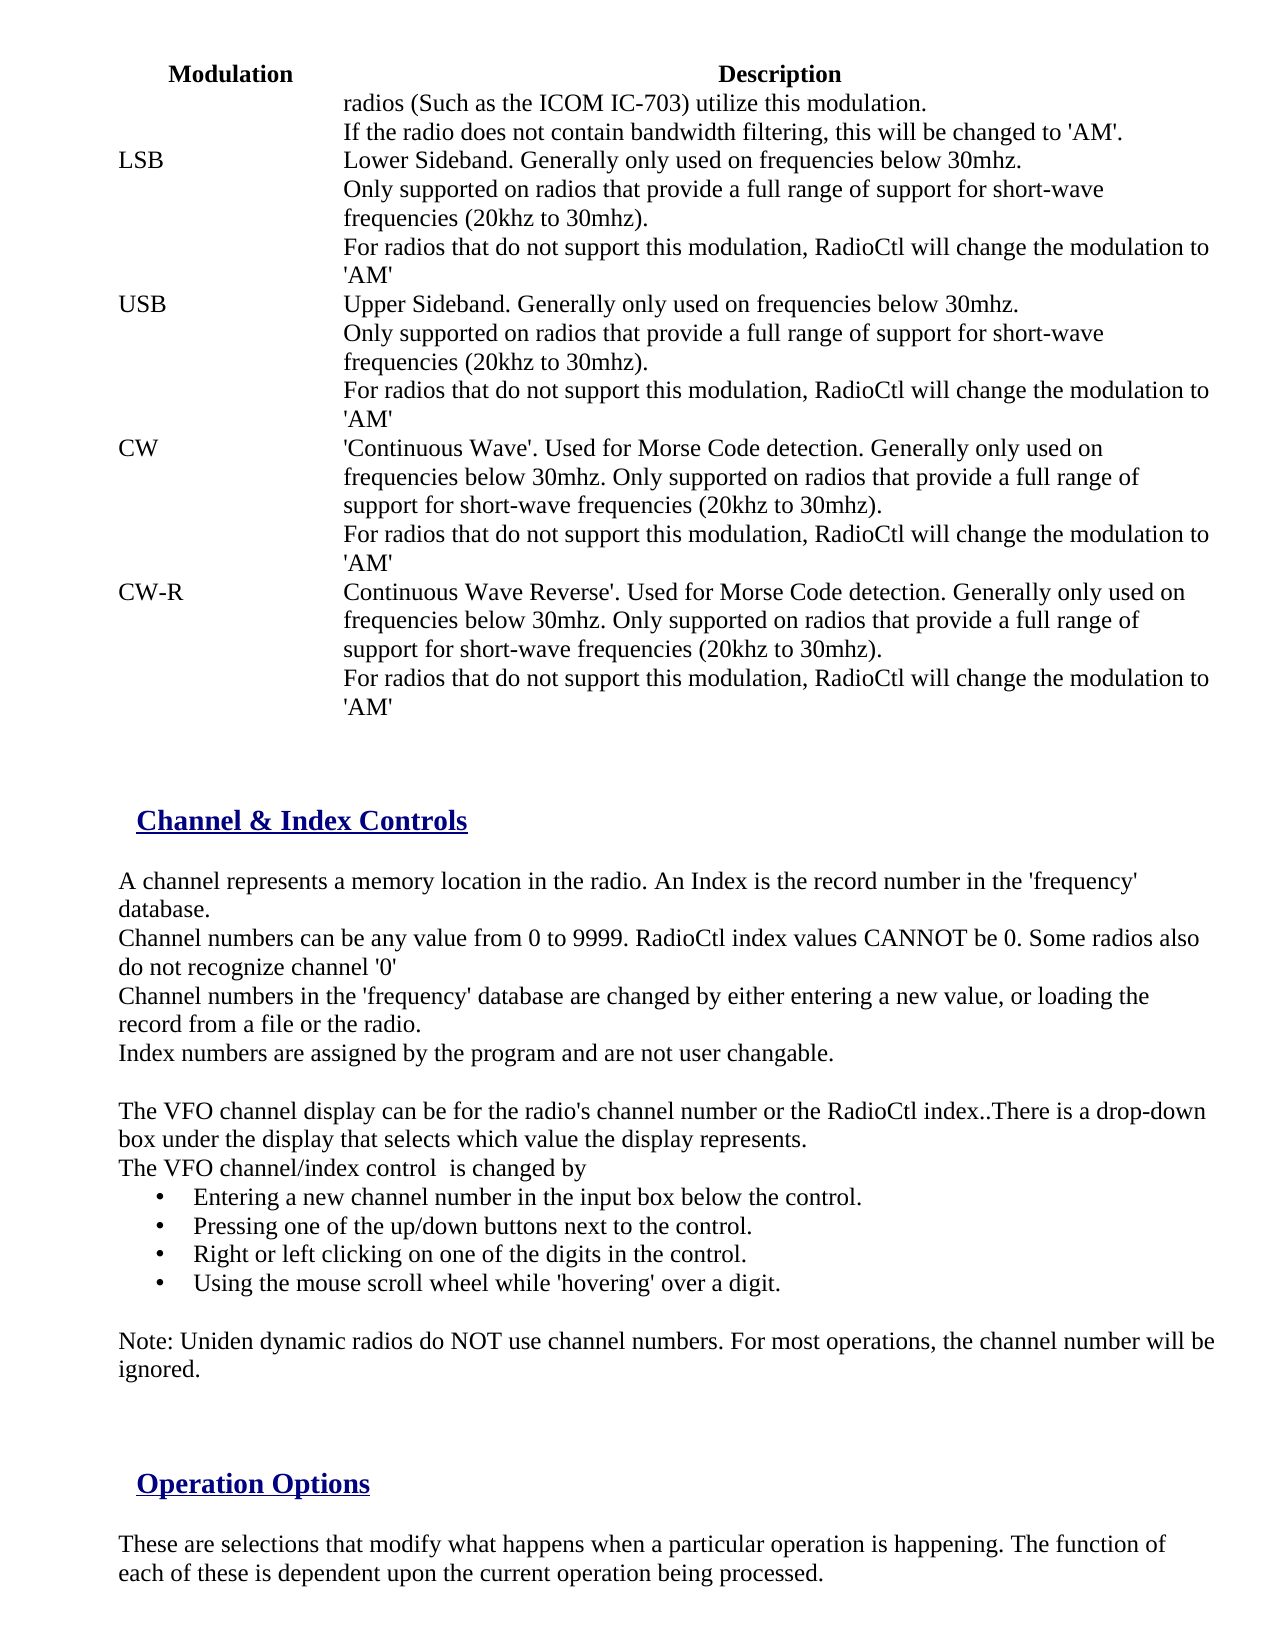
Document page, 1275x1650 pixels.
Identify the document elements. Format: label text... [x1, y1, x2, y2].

text The VFO channel/index control is changed by [118, 1153, 1216, 1182]
list Pressing one of the up/down buttons next to the control. [156, 1211, 1216, 1239]
text These are selections that modify what happens when a particular operation is happening. The function of each of these is dependent upon the current operation being processed. [118, 1529, 1216, 1586]
table_header Modulation [118, 59, 343, 88]
list Right or left clicking on one of the digits in the control. [156, 1239, 1216, 1268]
text Note: Uniden dynamic radios do NOT use channel numbers. For most operations, the channel number will be ignored. [118, 1326, 1216, 1383]
table_cell CW [118, 433, 343, 577]
table_cell CW-R [118, 577, 343, 720]
text Index numbers are assigned by the program and are not user changable. [118, 1038, 1216, 1067]
text Channel numbers can be any value from 0 to 9999. RadioCtl index values CANNOT be 0. Some radios also do not recognize channel '0' [118, 923, 1216, 981]
table_cell Continuous Wave Reverse'. Used for Morse Code detection. Generally only used on frequencies below 30mhz. Only supported on radios that provide a full range of support for short-wave frequencies (20khz to 30mhz). For radios that do not support this modulation, RadioCtl will change the modulation to 'AM' [343, 577, 1217, 720]
text A channel represents a memory location in the radio. An Index is the record number in the 'frequency' database. [118, 866, 1216, 923]
subtitle Operation Options [136, 1466, 1216, 1499]
table_header Description [343, 59, 1217, 88]
text Channel numbers in the 'frequency' database are changed by either entering a new value, or loading the record from a file or the radio. [118, 981, 1216, 1038]
list Entering a new channel number in the input box below the control. [156, 1182, 1216, 1211]
list Using the mouse scroll wheel while 'hovering' over a digit. [156, 1268, 1216, 1297]
table_cell radios (Such as the ICOM IC-703) utilize this modulation. If the radio does not contain bandwidth filtering, this will be changed to 'AM'. [343, 88, 1217, 145]
table_cell 'Continuous Wave'. Used for Morse Code detection. Generally only used on frequencies below 30mhz. Only supported on radios that provide a full range of support for short-wave frequencies (20khz to 30mhz). For radios that do not support this modulation, RadioCtl will change the modulation to 'AM' [343, 433, 1217, 577]
subtitle Channel & Index Controls [136, 803, 1216, 836]
table_cell LSB [118, 145, 343, 289]
table_cell Lower Sideband. Generally only used on frequencies below 30mhz. Only supported on radios that provide a full range of support for short-wave frequencies (20khz to 30mhz). For radios that do not support this modulation, RadioCtl will change the modulation to 'AM' [343, 145, 1217, 289]
table_cell [118, 88, 343, 145]
table_cell USB [118, 289, 343, 433]
text The VFO channel display can be for the radio's channel number or the RadioCtl index..There is a drop-down box under the display that selects which value the display represents. [118, 1096, 1216, 1153]
table_cell Upper Sideband. Generally only used on frequencies below 30mhz. Only supported on radios that provide a full range of support for short-wave frequencies (20khz to 30mhz). For radios that do not support this modulation, RadioCtl will change the modulation to 'AM' [343, 289, 1217, 433]
